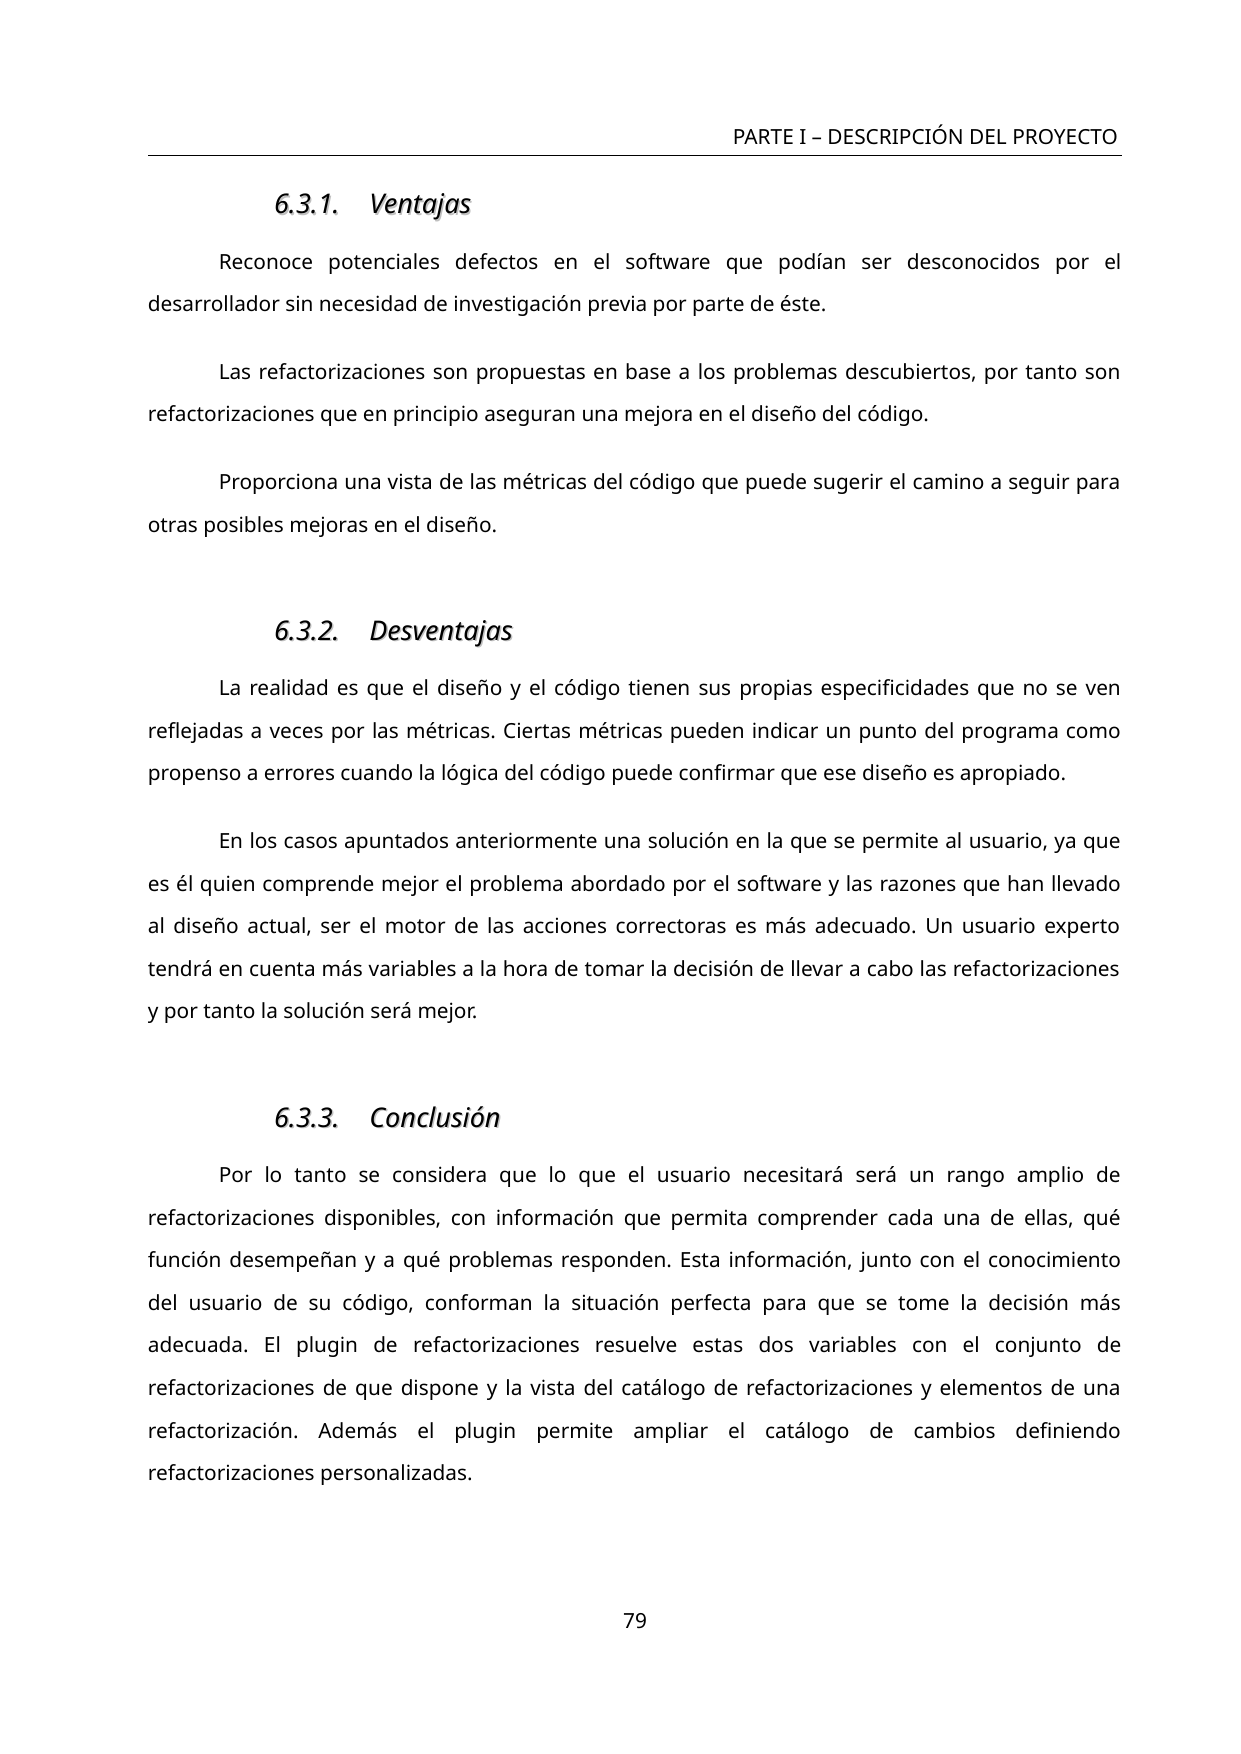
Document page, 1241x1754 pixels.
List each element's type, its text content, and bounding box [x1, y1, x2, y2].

text Reconoce potenciales defectos en el software que podían ser desconocidos por el desarrollador sin necesidad de investigación previa por parte de éste. [148, 247, 1122, 318]
subtitle Desventajas [339, 611, 1122, 648]
text En los casos apuntados anteriormente una solución en la que se permite al usuario, ya que es él quien comprende mejor el problema abordado por el software y las razones que han llevado al diseño actual, ser el motor de las acciones correctoras es más adecuado. Un usuario experto tendrá en cuenta más variables a la hora de tomar la decisión de llevar a cabo las refactorizaciones y por tanto la solución será mejor. [148, 826, 1122, 1025]
text Las refactorizaciones son propuestas en base a los problemas descubiertos, por tanto son refactorizaciones que en principio aseguran una mejora en el diseño del código. [148, 357, 1122, 428]
text La realidad es que el diseño y el código tienen sus propias especificidades que no se ven reflejadas a veces por las métricas. Ciertas métricas pueden indicar un punto del programa como propenso a errores cuando la lógica del código puede confirmar que ese diseño es apropiado. [148, 673, 1122, 787]
text Por lo tanto se considera que lo que el usuario necesitará será un rango amplio de refactorizaciones disponibles, con información que permita comprender cada una de ellas, qué función desempeñan y a qué problemas responden. Esta información, junto con el conocimiento del usuario de su código, conforman la situación perfecta para que se tome la decisión más adecuada. El plugin de refactorizaciones resuelve estas dos variables con el conjunto de refactorizaciones de que dispone y la vista del catálogo de refactorizaciones y elementos de una refactorización. Además el plugin permite ampliar el catálogo de cambios definiendo refactorizaciones personalizadas. [148, 1160, 1122, 1487]
subtitle Conclusión [339, 1098, 1122, 1135]
text Proporciona una vista de las métricas del código que puede sugerir el camino a seguir para otras posibles mejoras en el diseño. [148, 467, 1122, 538]
subtitle Ventajas [339, 185, 1122, 222]
